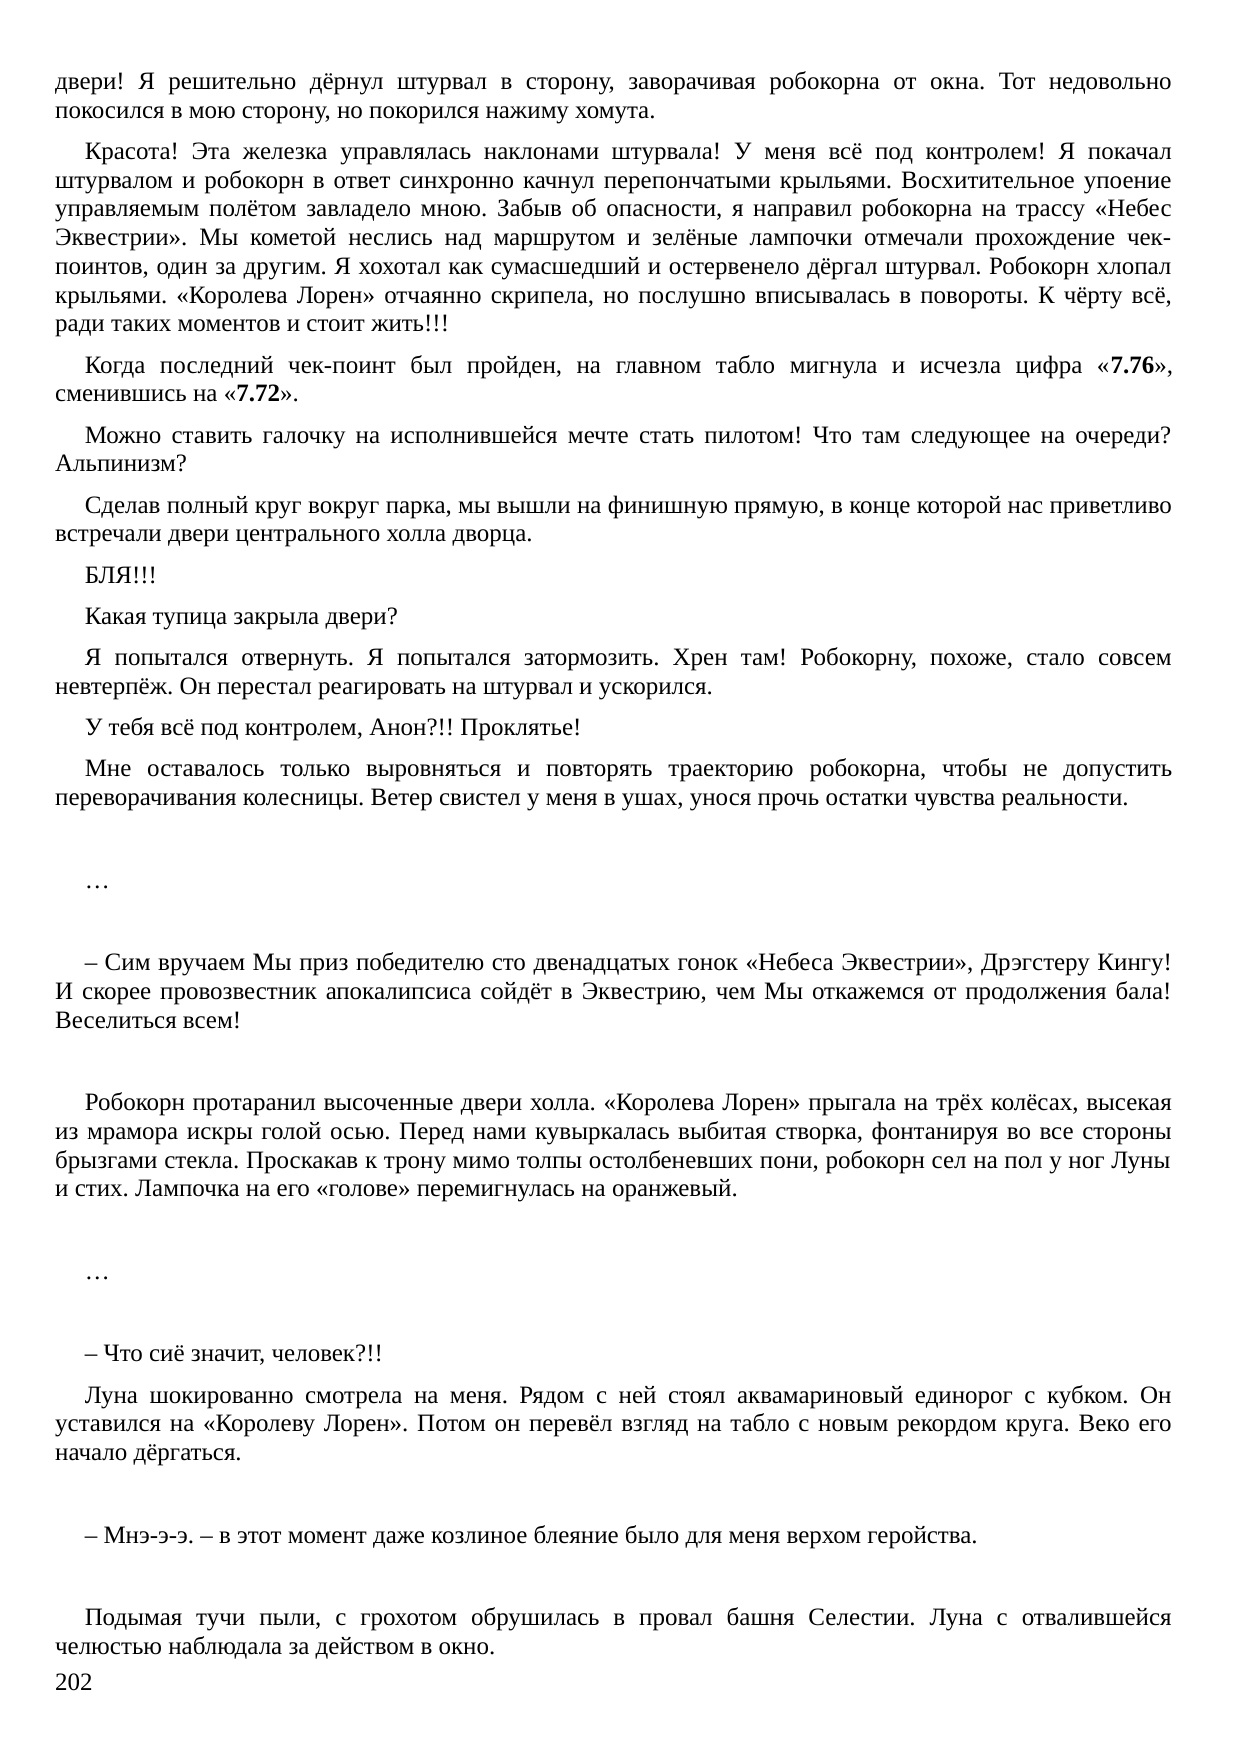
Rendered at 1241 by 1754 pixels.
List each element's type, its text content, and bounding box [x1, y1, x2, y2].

text Луна шокированно смотрела на меня. Рядом с ней стоял аквамариновый единорог с кубком. Он уставился на «Королеву Лорен». Потом он перевёл взгляд на табло с новым рекордом круга. Веко его начало дёргаться. [55, 1380, 1173, 1466]
text Подымая тучи пыли, с грохотом обрушилась в провал башня Селестии. Луна с отвалившейся челюстью наблюдала за действом в окно. [55, 1602, 1173, 1660]
text Красота! Эта железка управлялась наклонами штурвала! У меня всё под контролем! Я покачал штурвалом и робокорн в ответ синхронно качнул перепончатыми крыльями. Восхитительное упоение управляемым полётом завладело мною. Забыв об опасности, я направил робокорна на трассу «Небес Эквестрии». Мы кометой неслись над маршрутом и зелёные лампочки отмечали прохождение чек-поинтов, один за другим. Я хохотал как сумасшедший и остервенело дёргал штурвал. Робокорн хлопал крыльями. «Королева Лорен» отчаянно скрипела, но послушно вписывалась в повороты. К чёрту всё, ради таких моментов и стоит жить!!! [55, 136, 1173, 337]
text Когда последний чек-поинт был пройден, на главном табло мигнула и исчезла цифра «7.76», сменившись на «7.72». [55, 350, 1173, 407]
text – Мнэ-э-э. – в этот момент даже козлиное блеяние было для меня верхом геройства. [55, 1520, 1173, 1548]
text … [55, 865, 1173, 893]
text Какая тупица закрыла двери? [55, 601, 1173, 630]
text – Что сиё значит, человек?!! [55, 1338, 1173, 1367]
text Я попытался отвернуть. Я попытался затормозить. Хрен там! Робокорну, похоже, стало совсем невтерпёж. Он перестал реагировать на штурвал и ускорился. [55, 642, 1173, 700]
text – Сим вручаем Мы приз победителю сто двенадцатых гонок «Небеса Эквестрии», Дрэгстеру Кингу! И скорее провозвестник апокалипсиса сойдёт в Эквестрию, чем Мы откажемся от продолжения бала! Веселиться всем! [55, 947, 1173, 1033]
text Робокорн протаранил высоченные двери холла. «Королева Лорен» прыгала на трёх колёсах, высекая из мрамора искры голой осью. Перед нами кувыркалась выбитая створка, фонтанируя во все стороны брызгами стекла. Проскакав к трону мимо толпы остолбеневших пони, робокорн сел на пол у ног Луны и стих. Лампочка на его «голове» перемигнулась на оранжевый. [55, 1087, 1173, 1202]
text … [55, 1256, 1173, 1285]
text У тебя всё под контролем, Анон?!! Проклятье! [55, 712, 1173, 741]
text двери! Я решительно дёрнул штурвал в сторону, заворачивая робокорна от окна. Тот недовольно покосился в мою сторону, но покорился нажиму хомута. [55, 66, 1173, 123]
text Сделав полный круг вокруг парка, мы вышли на финишную прямую, в конце которой нас приветливо встречали двери центрального холла дворца. [55, 490, 1173, 547]
text Мне оставалось только выровняться и повторять траекторию робокорна, чтобы не допустить переворачивания колесницы. Ветер свистел у меня в ушах, унося прочь остатки чувства реальности. [55, 753, 1173, 811]
text Можно ставить галочку на исполнившейся мечте стать пилотом! Что там следующее на очереди? Альпинизм? [55, 420, 1173, 477]
text БЛЯ!!! [55, 560, 1173, 588]
